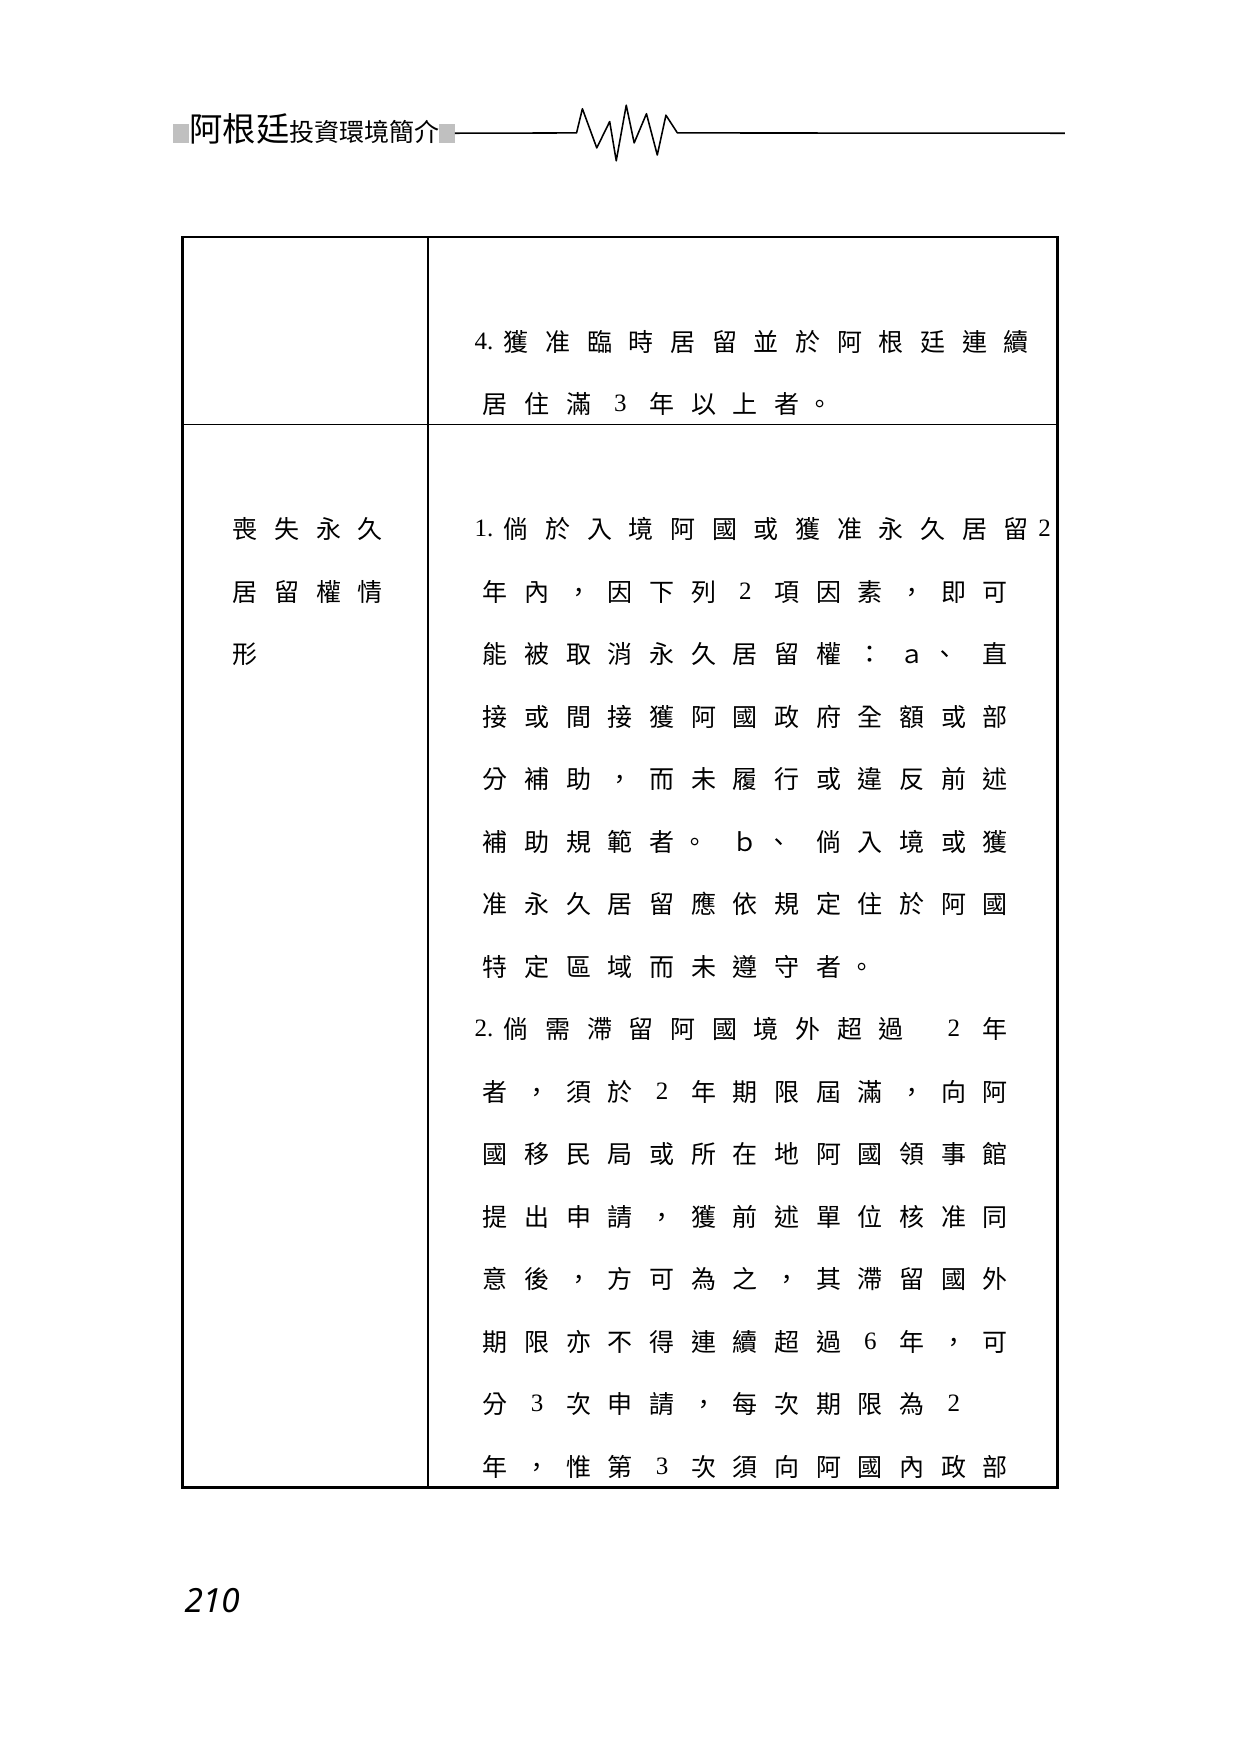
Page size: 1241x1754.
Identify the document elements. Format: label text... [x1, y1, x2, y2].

table_cell 喪失永久居留權情形 [184, 425, 427, 1486]
table_cell [184, 238, 427, 424]
table_cell 1. 倘於入境阿國或獲准永久居留2年內，因下列2項因素，即可能被取消永久居留權：ａ、直接或間接獲阿國政府全額或部分補助，而未履行或違反前述補助規範者。ｂ、倘入境或獲准永久居留應依規定住於阿國特定區域而未遵守者。 2. 倘需滯留阿國境外超過2年者，須於2年期限屆滿，向阿國移民局或所在地阿國領事館提出申請，獲前述單位核准同意後，方可為之，其滯留國外期限亦不得連續超過6年，可分3次申請，每次期限為2年，惟第3次須向阿國內政部 [429, 425, 1056, 1486]
table_cell 4. 獲准臨時居留並於阿根廷連續居住滿3年以上者。 [429, 238, 1056, 424]
